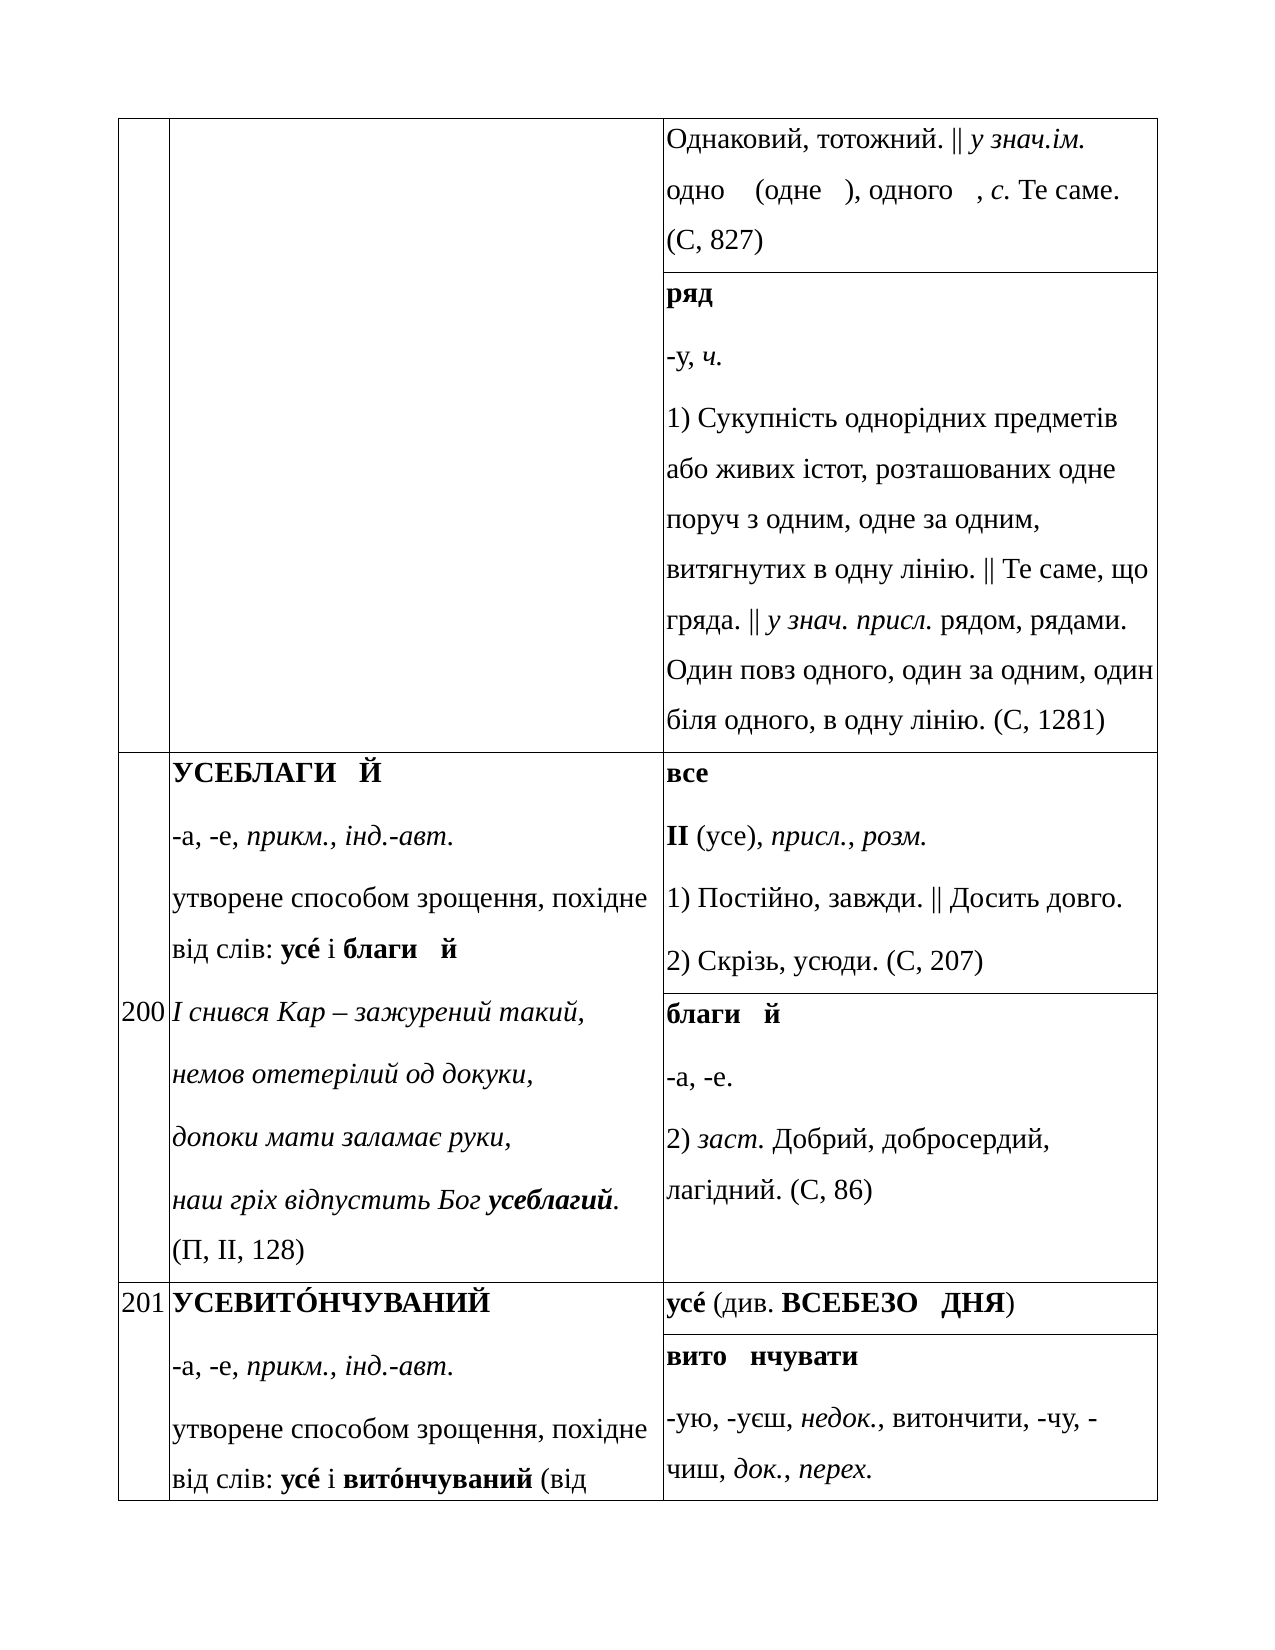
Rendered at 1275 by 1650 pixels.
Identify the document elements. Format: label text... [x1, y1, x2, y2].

table_cell УСЕВИТÓНЧУВАНИЙ -а, -е, прикм., інд.-авт. утворене способом зрощення, похідне від слів: усé і витóнчуваний (від [170, 1283, 663, 1500]
table_cell 201 [119, 1283, 169, 1500]
table_cell Однаковий, тотожний. || у знач.ім. одно (одне), одного, с. Те саме. (С, 827) [664, 119, 1157, 271]
table_cell витончувати -ую, -уєш, недок., витончити, -чу, -чиш, док., перех. [664, 1335, 1157, 1500]
table_cell 200 [119, 753, 169, 1282]
table_cell все II (усе), присл., розм. 1) Постійно, завжди. || Досить довго. 2) Скрізь, усюди. (С, 207) [664, 753, 1157, 992]
table_cell [170, 119, 663, 751]
table_cell усé (див. ВСЕБЕЗОДНЯ) [664, 1283, 1157, 1334]
table_cell УСЕБЛАГИЙ -а, -е, прикм., інд.-авт. утворене способом зрощення, похідне від слів: усé і благий І снився Кар – зажурений такий, немов отетерілий од докуки, допоки мати заламає руки, наш гріх відпустить Бог усеблагий. (П, ІІ, 128) [170, 753, 663, 1282]
table_cell ряд -у, ч. 1) Сукупність однорідних предметів або живих істот, розташованих одне поруч з одним, одне за одним, витягнутих в одну лінію. || Те саме, що гряда. || у знач. присл. рядом, рядами. Один повз одного, один за одним, один біля одного, в одну лінію. (С, 1281) [664, 273, 1157, 751]
table_cell [119, 119, 169, 751]
table_cell благий -а, -е. 2) заст. Добрий, добросердий, лагідний. (С, 86) [664, 994, 1157, 1282]
